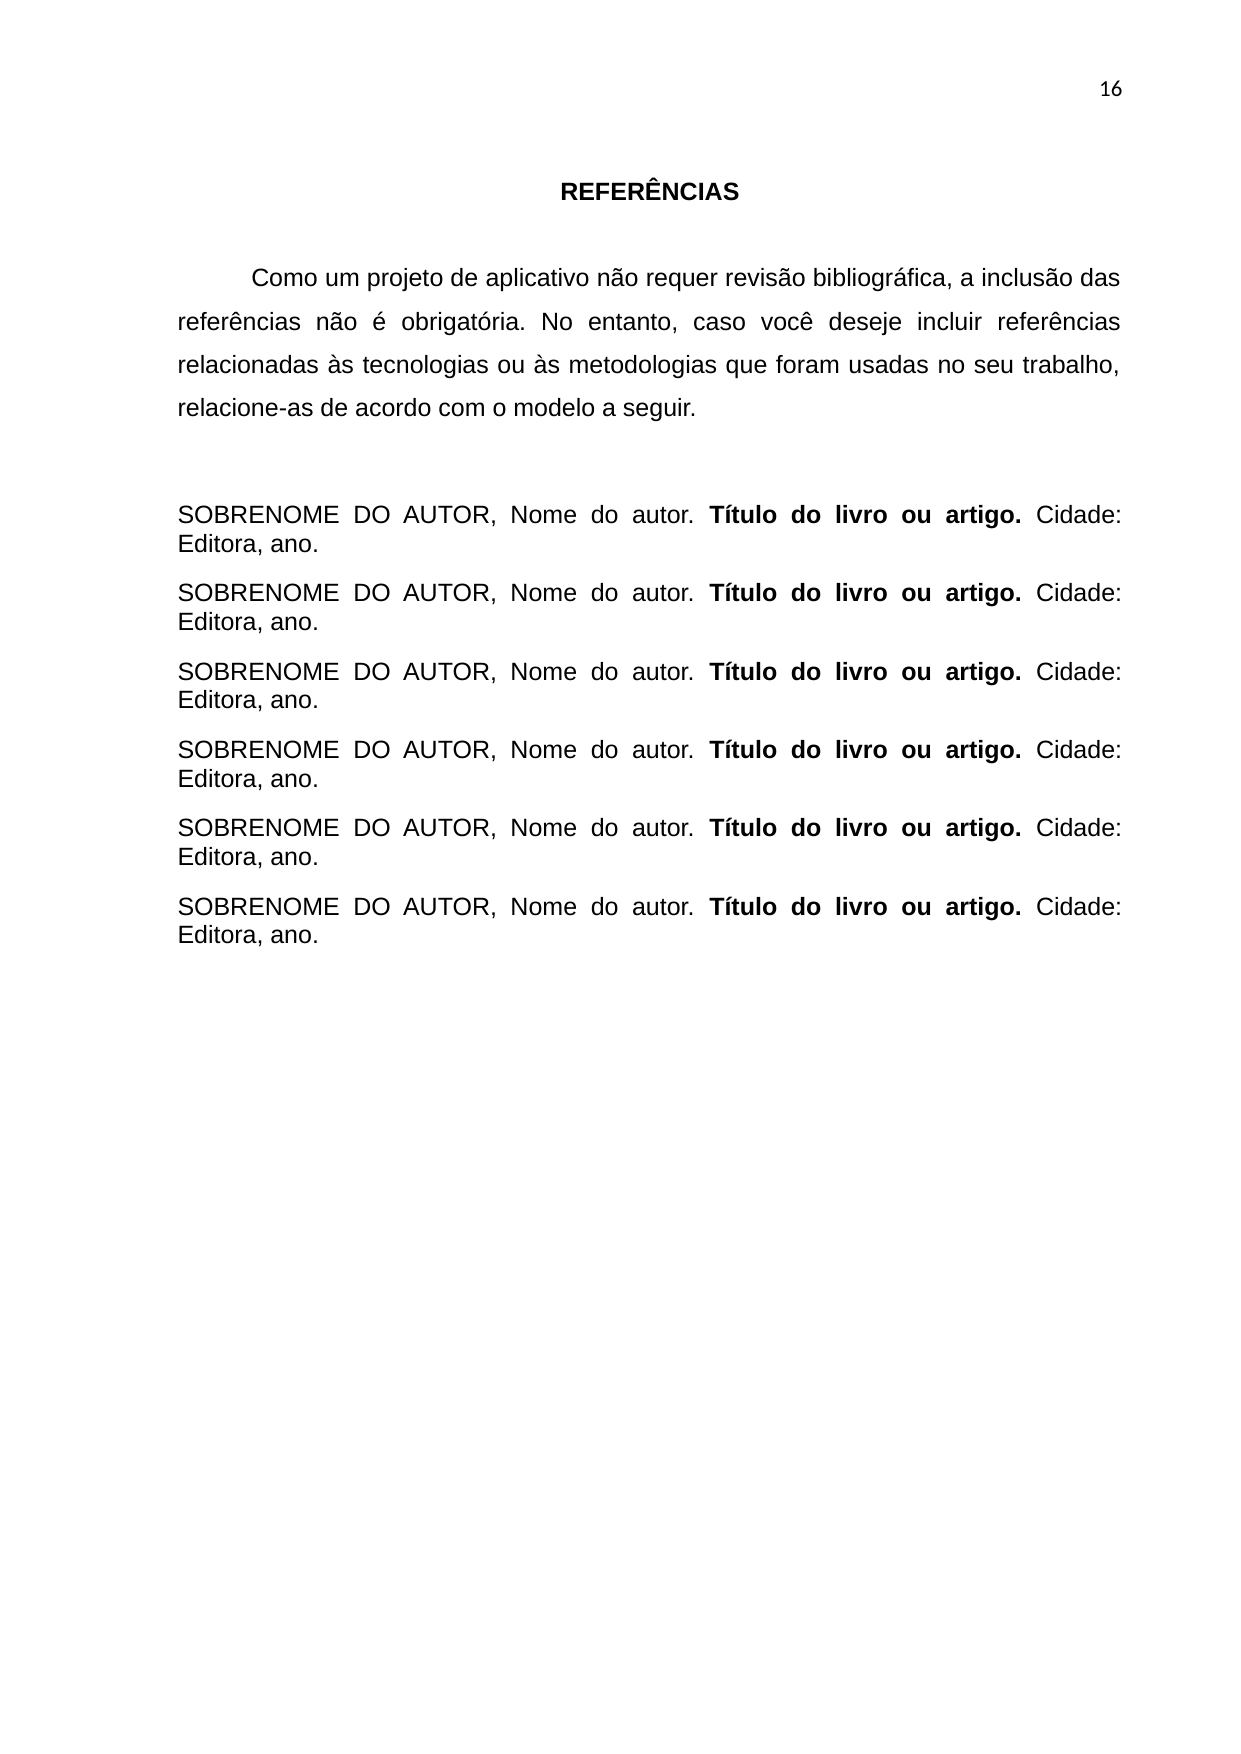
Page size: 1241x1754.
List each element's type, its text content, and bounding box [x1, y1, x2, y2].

text SOBRENOME DO AUTOR, Nome do autor. Título do livro ou artigo. Cidade: Editora, ano. [177, 892, 1122, 949]
text SOBRENOME DO AUTOR, Nome do autor. Título do livro ou artigo. Cidade: Editora, ano. [177, 735, 1122, 792]
text Como um projeto de aplicativo não requer revisão bibliográfica, a inclusão das referências não é obrigatória. No entanto, caso você deseje incluir referências relacionadas às tecnologias ou às metodologias que foram usadas no seu trabalho, relacione-as de acordo com o modelo a seguir. [177, 263, 1122, 422]
text SOBRENOME DO AUTOR, Nome do autor. Título do livro ou artigo. Cidade: Editora, ano. [177, 657, 1122, 714]
subtitle REFERÊNCIAS [177, 177, 1122, 206]
text SOBRENOME DO AUTOR, Nome do autor. Título do livro ou artigo. Cidade: Editora, ano. [177, 500, 1122, 557]
text SOBRENOME DO AUTOR, Nome do autor. Título do livro ou artigo. Cidade: Editora, ano. [177, 578, 1122, 636]
text SOBRENOME DO AUTOR, Nome do autor. Título do livro ou artigo. Cidade: Editora, ano. [177, 813, 1122, 871]
